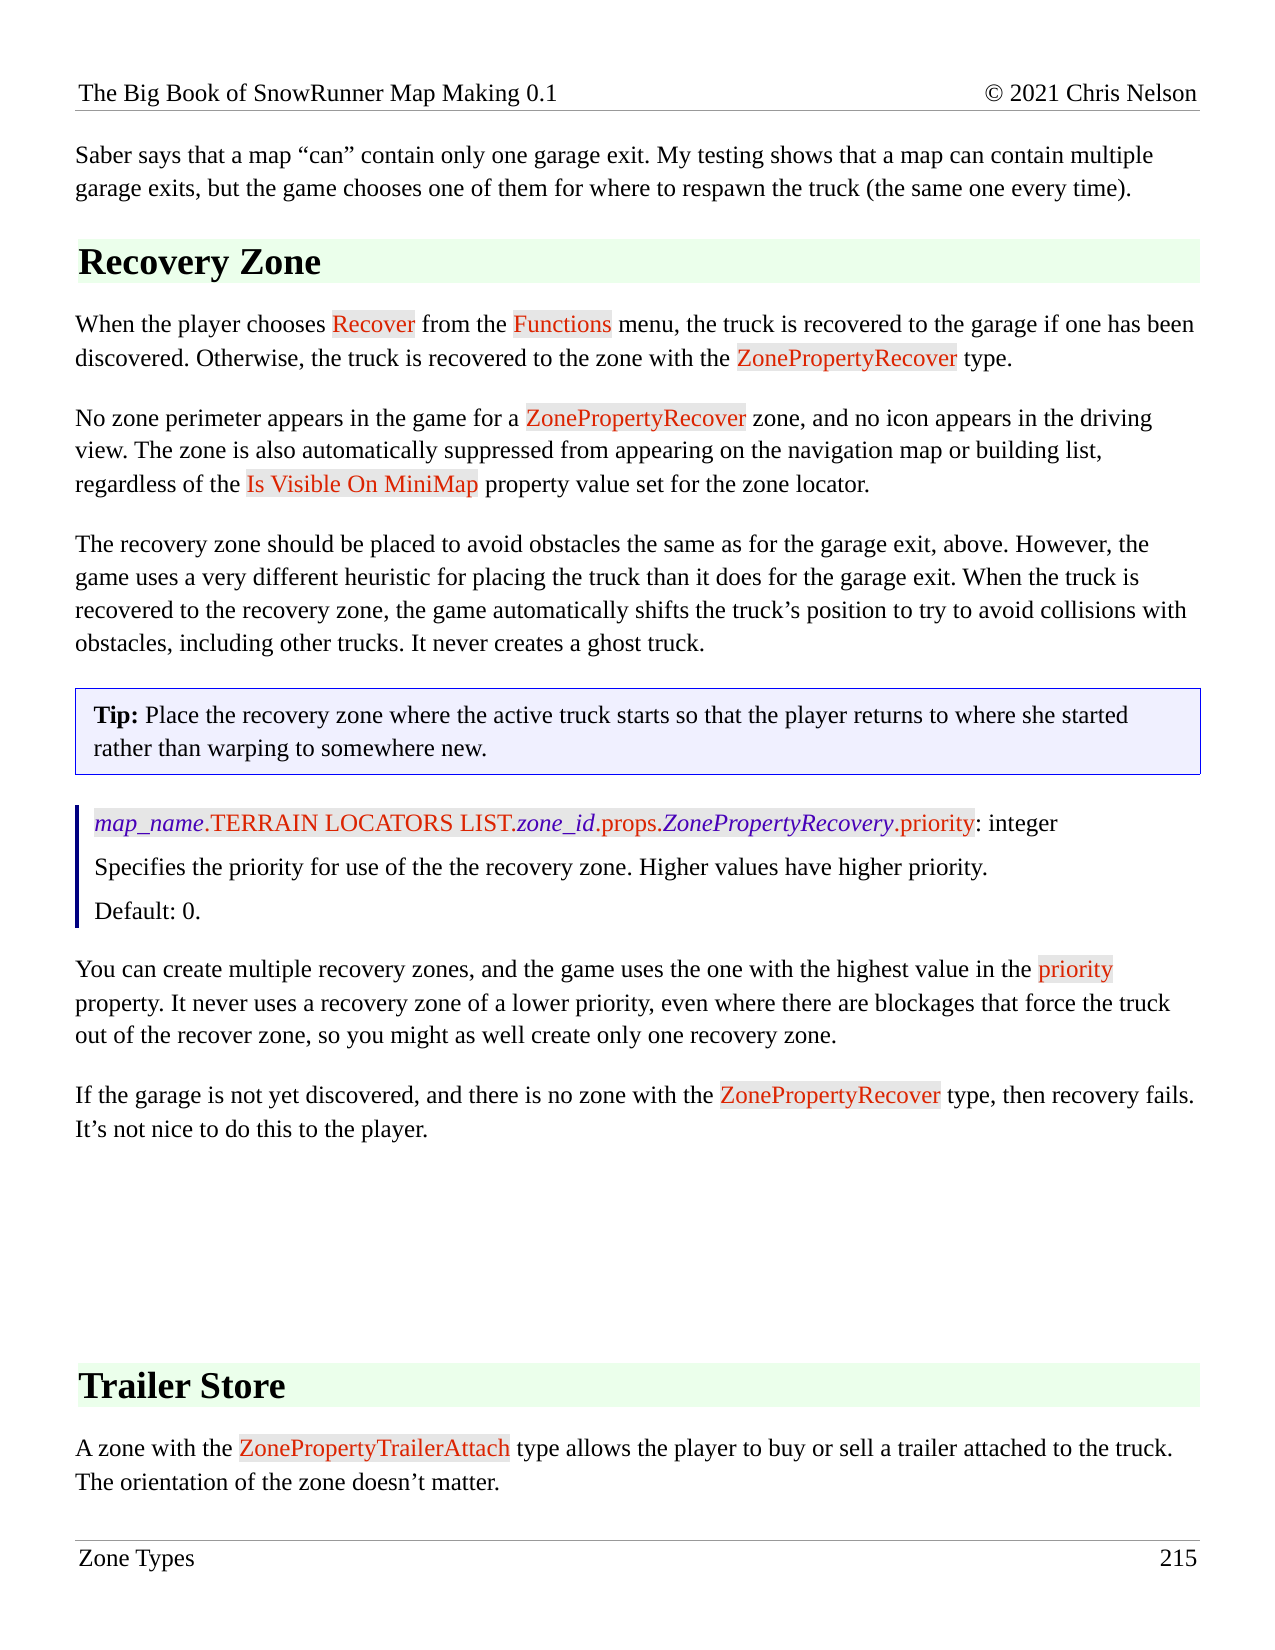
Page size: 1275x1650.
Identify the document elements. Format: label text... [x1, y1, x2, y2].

text No zone perimeter appears in the game for a ZonePropertyRecover zone, and no icon appears in the driving view. The zone is also automatically suppressed from appearing on the navigation map or building list, regardless of the Is Visible On MiniMap property value set for the zone locator. [75, 403, 1200, 497]
text When the player chooses Recover from the Functions menu, the truck is recovered to the garage if one has been discovered. Otherwise, the truck is recovered to the zone with the ZonePropertyRecover type. [75, 309, 1200, 371]
text If the garage is not yet discovered, and there is no zone with the ZonePropertyRecover type, then recovery fails. It’s not nice to do this to the player. [75, 1081, 1200, 1142]
text Specifies the priority for use of the the recovery zone. Higher values have higher priority. [79, 849, 1200, 881]
subtitle Recovery Zone [78, 239, 1200, 283]
text A zone with the ZonePropertyTrailerAttach type allows the player to buy or sell a trailer attached to the truck. The orientation of the zone doesn’t matter. [75, 1433, 1200, 1495]
list Place the recovery zone where the active truck starts so that the player returns to where she started rather than warping to somewhere new. [76, 689, 1200, 774]
text You can create multiple recovery zones, and the game uses the one with the highest value in the priority property. It never uses a recovery zone of a lower priority, even where there are blockages that force the truck out of the recover zone, so you might as well create only one recovery zone. [75, 954, 1200, 1049]
text The recovery zone should be placed to avoid obstacles the same as for the garage exit, above. However, the game uses a very different heuristic for placing the truck than it does for the garage exit. When the truck is recovered to the recovery zone, the game automatically shifts the truck’s position to try to avoid collisions with obstacles, including other trucks. It never creates a ghost truck. [75, 529, 1200, 656]
subtitle Trailer Store [78, 1363, 1200, 1407]
text map_name.TERRAIN LOCATORS LIST.zone_id.props.ZonePropertyRecovery.priority: integer [79, 805, 1200, 837]
text Default: 0. [79, 893, 1200, 928]
text Saber says that a map “can” contain only one garage exit. My testing shows that a map can contain multiple garage exits, but the game chooses one of them for where to respawn the truck (the same one every time). [75, 140, 1200, 202]
